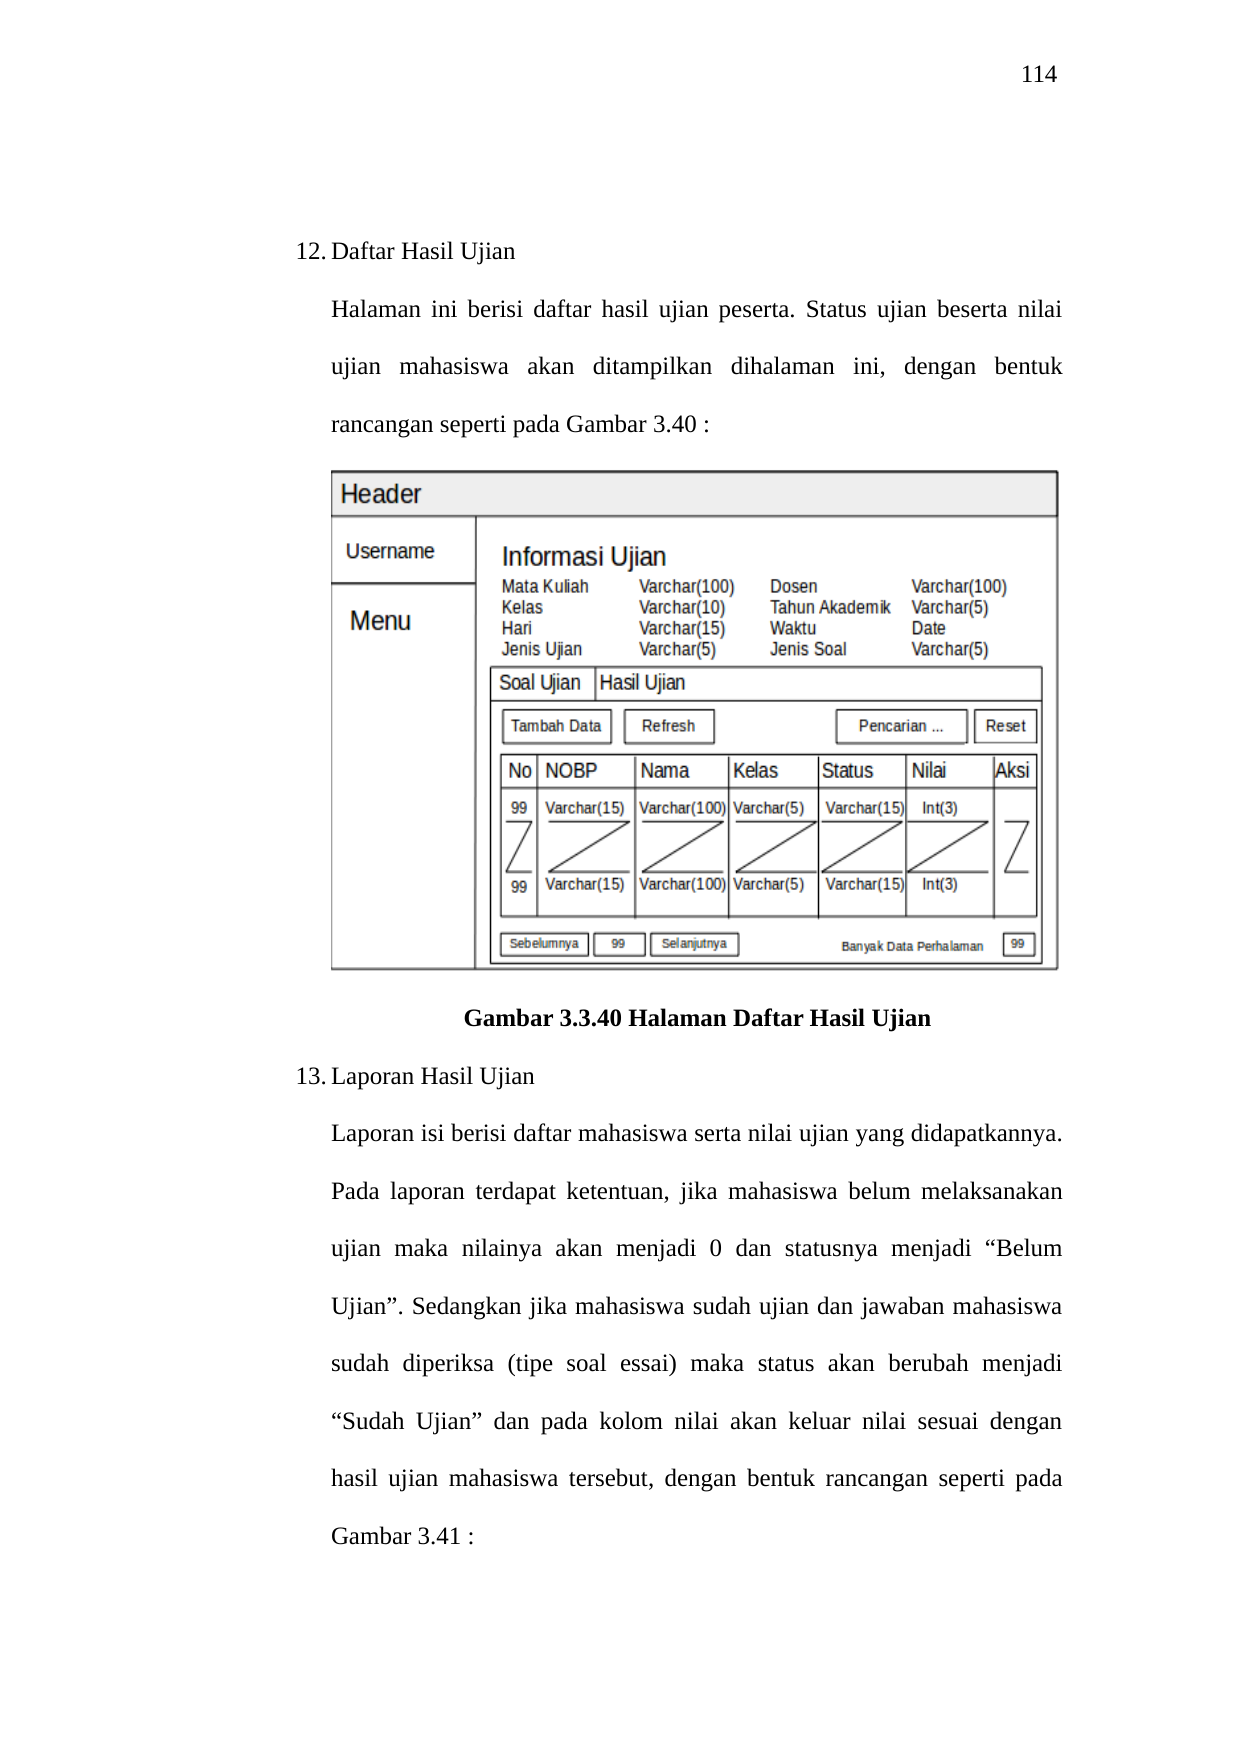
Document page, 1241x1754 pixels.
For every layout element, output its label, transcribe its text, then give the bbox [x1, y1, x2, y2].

list Daftar Hasil Ujian [295, 236, 1063, 265]
list Gambar 3.3.40 Halaman Daftar Hasil Ujian [331, 975, 1063, 1032]
list Laporan isi berisi daftar mahasiswa serta nilai ujian yang didapatkannya. Pada laporan terdapat ketentuan, jika mahasiswa belum melaksanakan ujian maka nilainya akan menjadi 0 dan statusnya menjadi “Belum Ujian”. Sedangkan jika mahasiswa sudah ujian dan jawaban mahasiswa sudah diperiksa (tipe soal essai) maka status akan berubah menjadi “Sudah Ujian” dan pada kolom nilai akan keluar nilai sesuai dengan hasil ujian mahasiswa tersebut, dengan bentuk rancangan seperti pada Gambar 3.41 : [295, 1118, 1063, 1550]
list Laporan Hasil Ujian [295, 975, 1063, 1090]
picture [331, 466, 1064, 975]
list Halaman ini berisi daftar hasil ujian peserta. Status ujian beserta nilai ujian mahasiswa akan ditampilkan dihalaman ini, dengan bentuk rancangan seperti pada Gambar 3.40 : [295, 294, 1063, 437]
